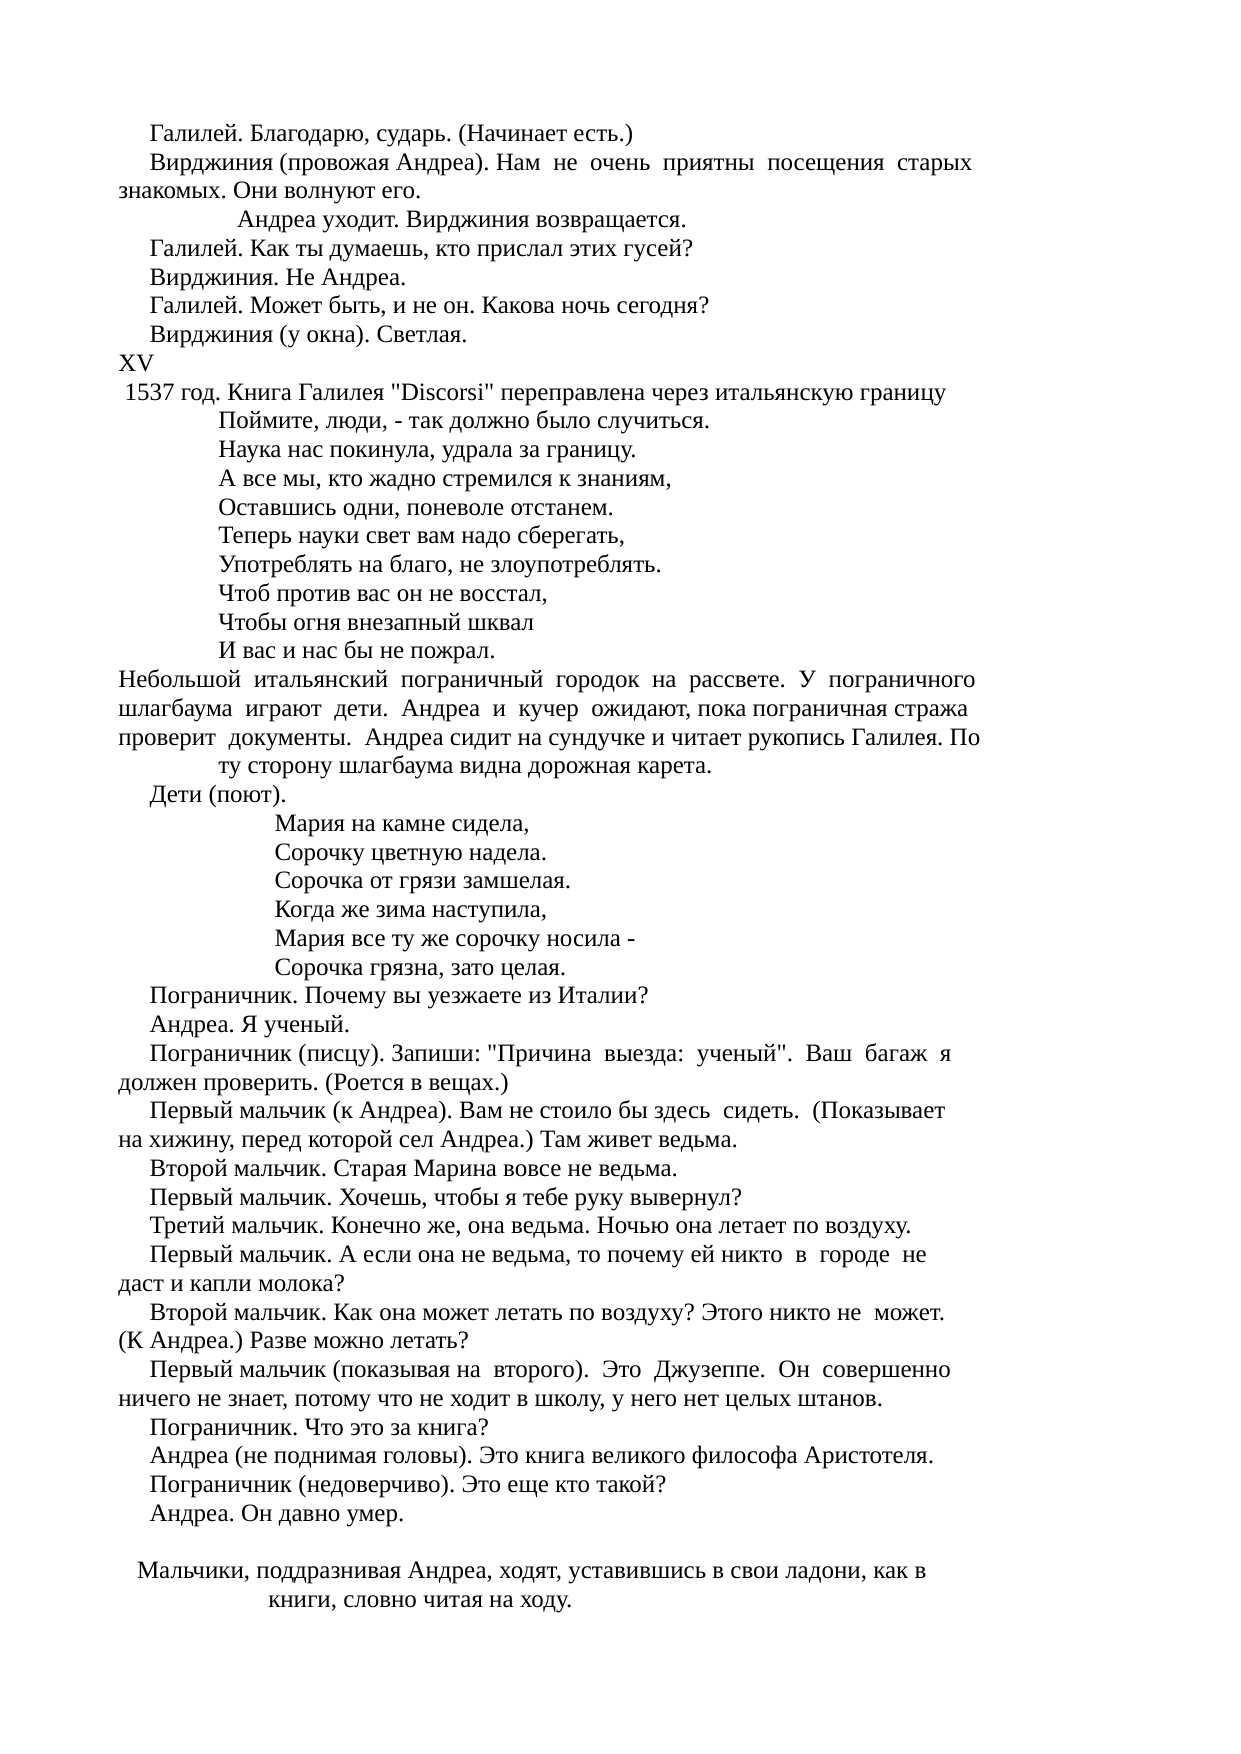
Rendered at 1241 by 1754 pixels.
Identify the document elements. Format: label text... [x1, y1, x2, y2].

text Первый мальчик. А если она не ведьма, то почему ей никто в городе не [118, 1239, 1122, 1268]
text Андреа (не поднимая головы). Это книга великого философа Аристотеля. [118, 1441, 1122, 1469]
text XV [118, 348, 1122, 377]
text Чтобы огня внезапный шквал [118, 607, 1122, 636]
text Андреа. Я ученый. [118, 1009, 1122, 1038]
text Галилей. Благодарю, сударь. (Начинает есть.) [118, 118, 1122, 147]
text Пограничник. Что это за книга? [118, 1412, 1122, 1441]
text Первый мальчик. Хочешь, чтобы я тебе руку вывернул? [118, 1182, 1122, 1211]
text Мальчики, поддразнивая Андреа, ходят, уставившись в свои ладони, как в [118, 1556, 1122, 1584]
text Второй мальчик. Старая Марина вовсе не ведьма. [118, 1153, 1122, 1182]
text И вас и нас бы не пожрал. [118, 636, 1122, 664]
text Третий мальчик. Конечно же, она ведьма. Ночью она летает по воздуху. [118, 1211, 1122, 1239]
text (К Андреа.) Разве можно летать? [118, 1326, 1122, 1354]
text Первый мальчик (к Андреа). Вам не стоило бы здесь сидеть. (Показывает [118, 1096, 1122, 1124]
text книги, словно читая на ходу. [118, 1584, 1122, 1613]
text 1537 год. Книга Галилея "Discorsi" переправлена через итальянскую границу [118, 377, 1122, 406]
text А все мы, кто жадно стремился к знаниям, [118, 463, 1122, 492]
text Вирджиния. Не Андреа. [118, 262, 1122, 291]
text проверит документы. Андреа сидит на сундучке и читает рукопись Галилея. По [118, 722, 1122, 751]
text Галилей. Как ты думаешь, кто прислал этих гусей? [118, 233, 1122, 262]
text Поймите, люди, - так должно было случиться. [118, 406, 1122, 434]
text Оставшись одни, поневоле отстанем. [118, 492, 1122, 521]
text Мария на камне сидела, [118, 808, 1122, 837]
text Андреа уходит. Вирджиния возвращается. [118, 204, 1122, 233]
text Употреблять на благо, не злоупотреблять. [118, 549, 1122, 578]
text Андреа. Он давно умер. [118, 1498, 1122, 1527]
text Дети (поют). [118, 779, 1122, 808]
text должен проверить. (Роется в вещах.) [118, 1067, 1122, 1096]
text Пограничник. Почему вы уезжаете из Италии? [118, 981, 1122, 1009]
text Пограничник (недоверчиво). Это еще кто такой? [118, 1469, 1122, 1498]
text ничего не знает, потому что не ходит в школу, у него нет целых штанов. [118, 1383, 1122, 1412]
text ту сторону шлагбаума видна дорожная карета. [118, 751, 1122, 779]
text Мария все ту же сорочку носила - [118, 923, 1122, 952]
text Первый мальчик (показывая на второго). Это Джузеппе. Он совершенно [118, 1354, 1122, 1383]
text Теперь науки свет вам надо сберегать, [118, 521, 1122, 549]
text даст и капли молока? [118, 1268, 1122, 1297]
text Сорочка грязна, зато целая. [118, 952, 1122, 981]
text на хижину, перед которой сел Андреа.) Там живет ведьма. [118, 1124, 1122, 1153]
text Сорочку цветную надела. [118, 837, 1122, 866]
text Вирджиния (провожая Андреа). Нам не очень приятны посещения старых [118, 147, 1122, 176]
text Наука нас покинула, удрала за границу. [118, 434, 1122, 463]
text Вирджиния (у окна). Светлая. [118, 319, 1122, 348]
text шлагбаума играют дети. Андреа и кучер ожидают, пока пограничная стража [118, 693, 1122, 722]
text Галилей. Может быть, и не он. Какова ночь сегодня? [118, 291, 1122, 319]
text Второй мальчик. Как она может летать по воздуху? Этого никто не может. [118, 1297, 1122, 1326]
text Когда же зима наступила, [118, 894, 1122, 923]
text знакомых. Они волнуют его. [118, 176, 1122, 204]
text Пограничник (писцу). Запиши: "Причина выезда: ученый". Ваш багаж я [118, 1038, 1122, 1067]
text Небольшой итальянский пограничный городок на рассвете. У пограничного [118, 664, 1122, 693]
text Сорочка от грязи замшелая. [118, 866, 1122, 894]
text Чтоб против вас он не восстал, [118, 578, 1122, 607]
